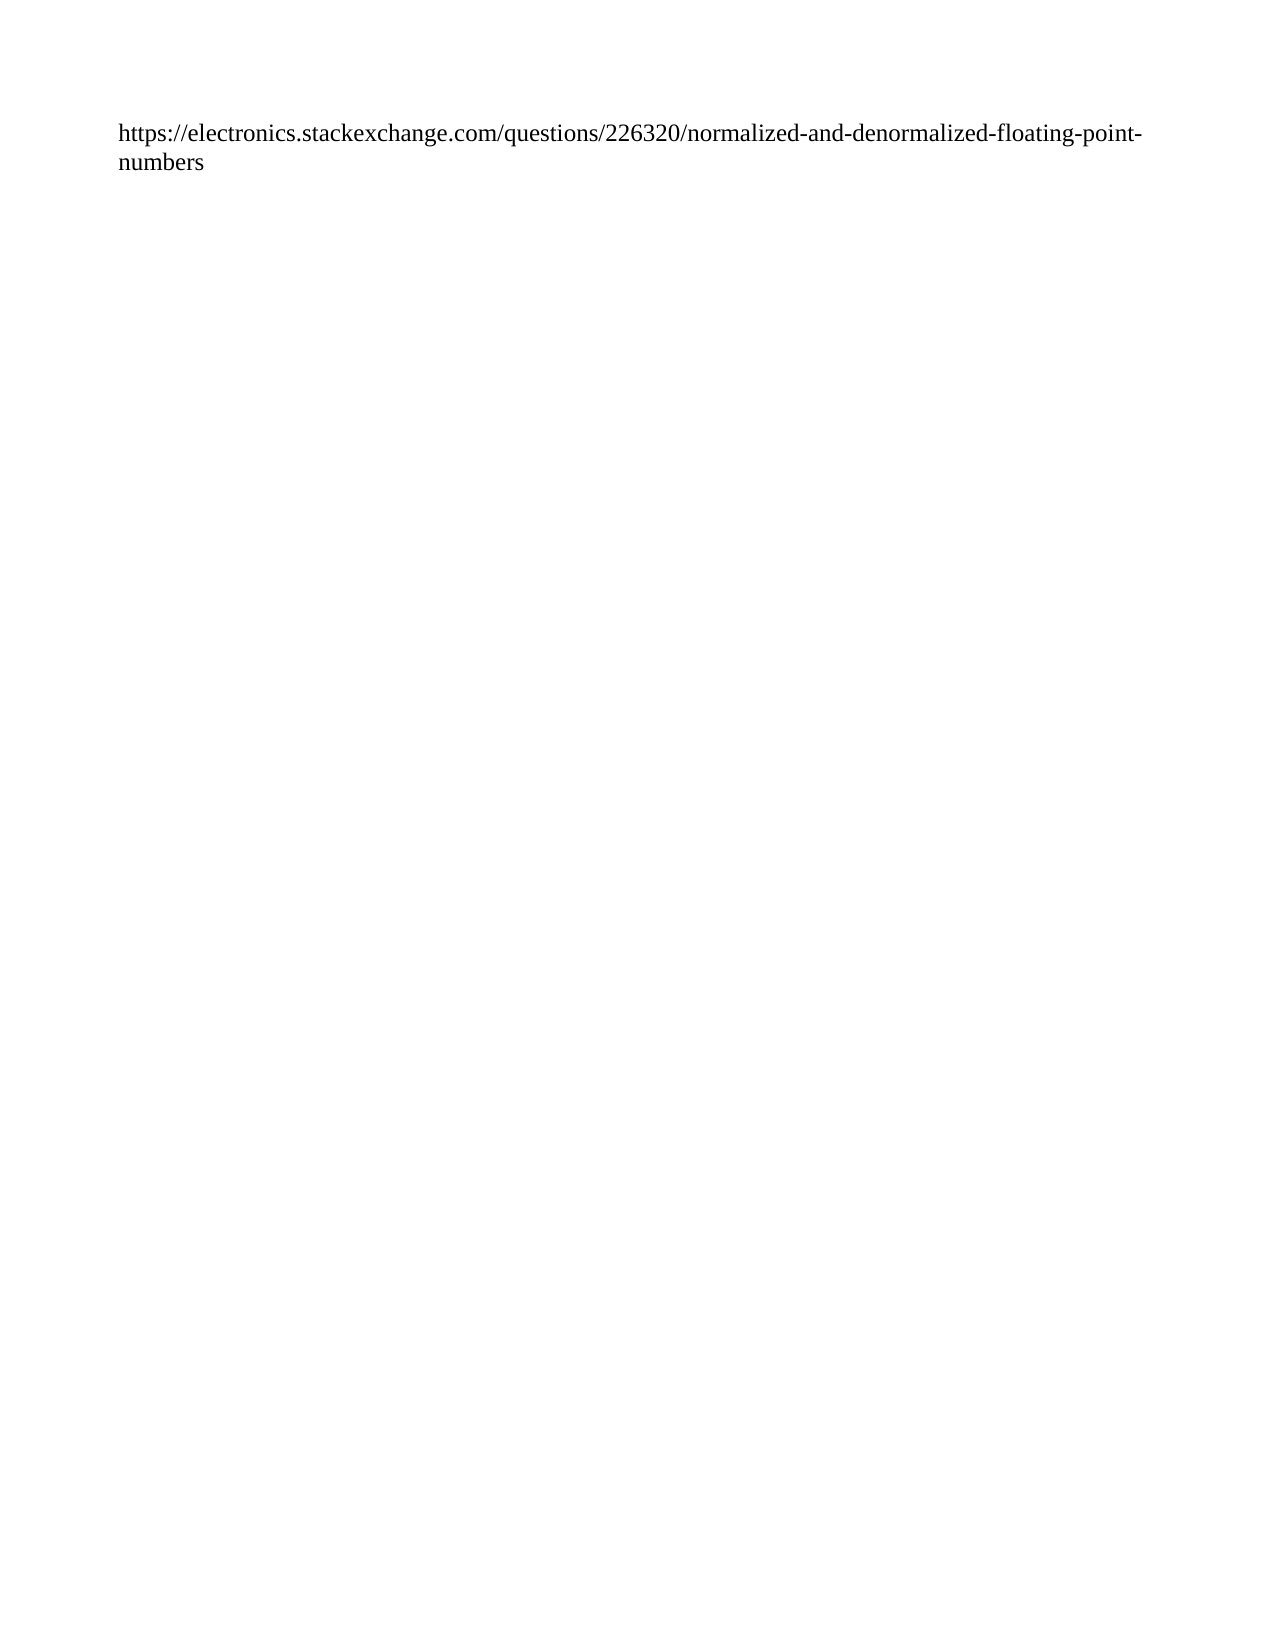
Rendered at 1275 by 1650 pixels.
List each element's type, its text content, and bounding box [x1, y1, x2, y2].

text https://electronics.stackexchange.com/questions/226320/normalized-and-denormalized-floating-point-numbers [118, 118, 1157, 176]
